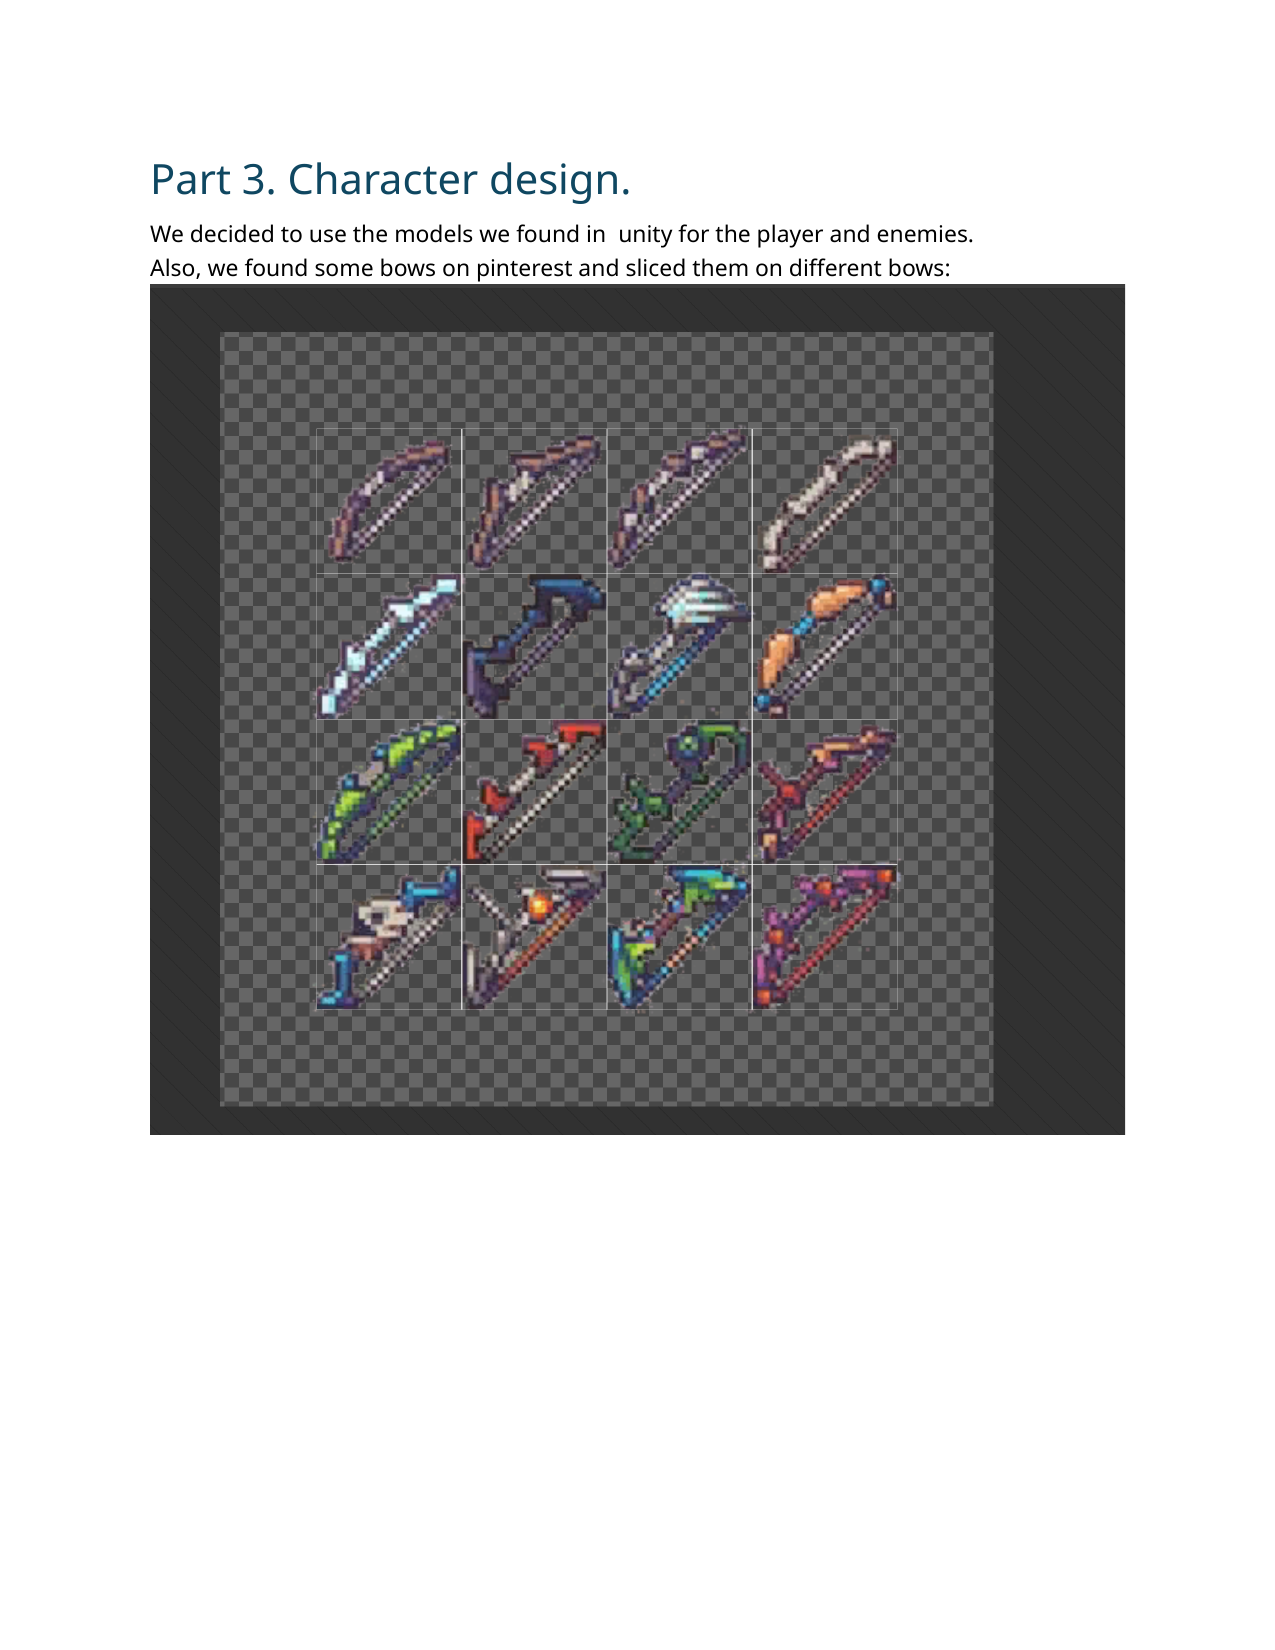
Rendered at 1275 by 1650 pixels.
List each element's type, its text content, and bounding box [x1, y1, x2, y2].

subtitle Part 3. Character design. [150, 150, 1125, 207]
text We decided to use the models we found in unity for the player and enemies. Also, we found some bows on pinterest and sliced them on different bows: [150, 218, 1125, 284]
